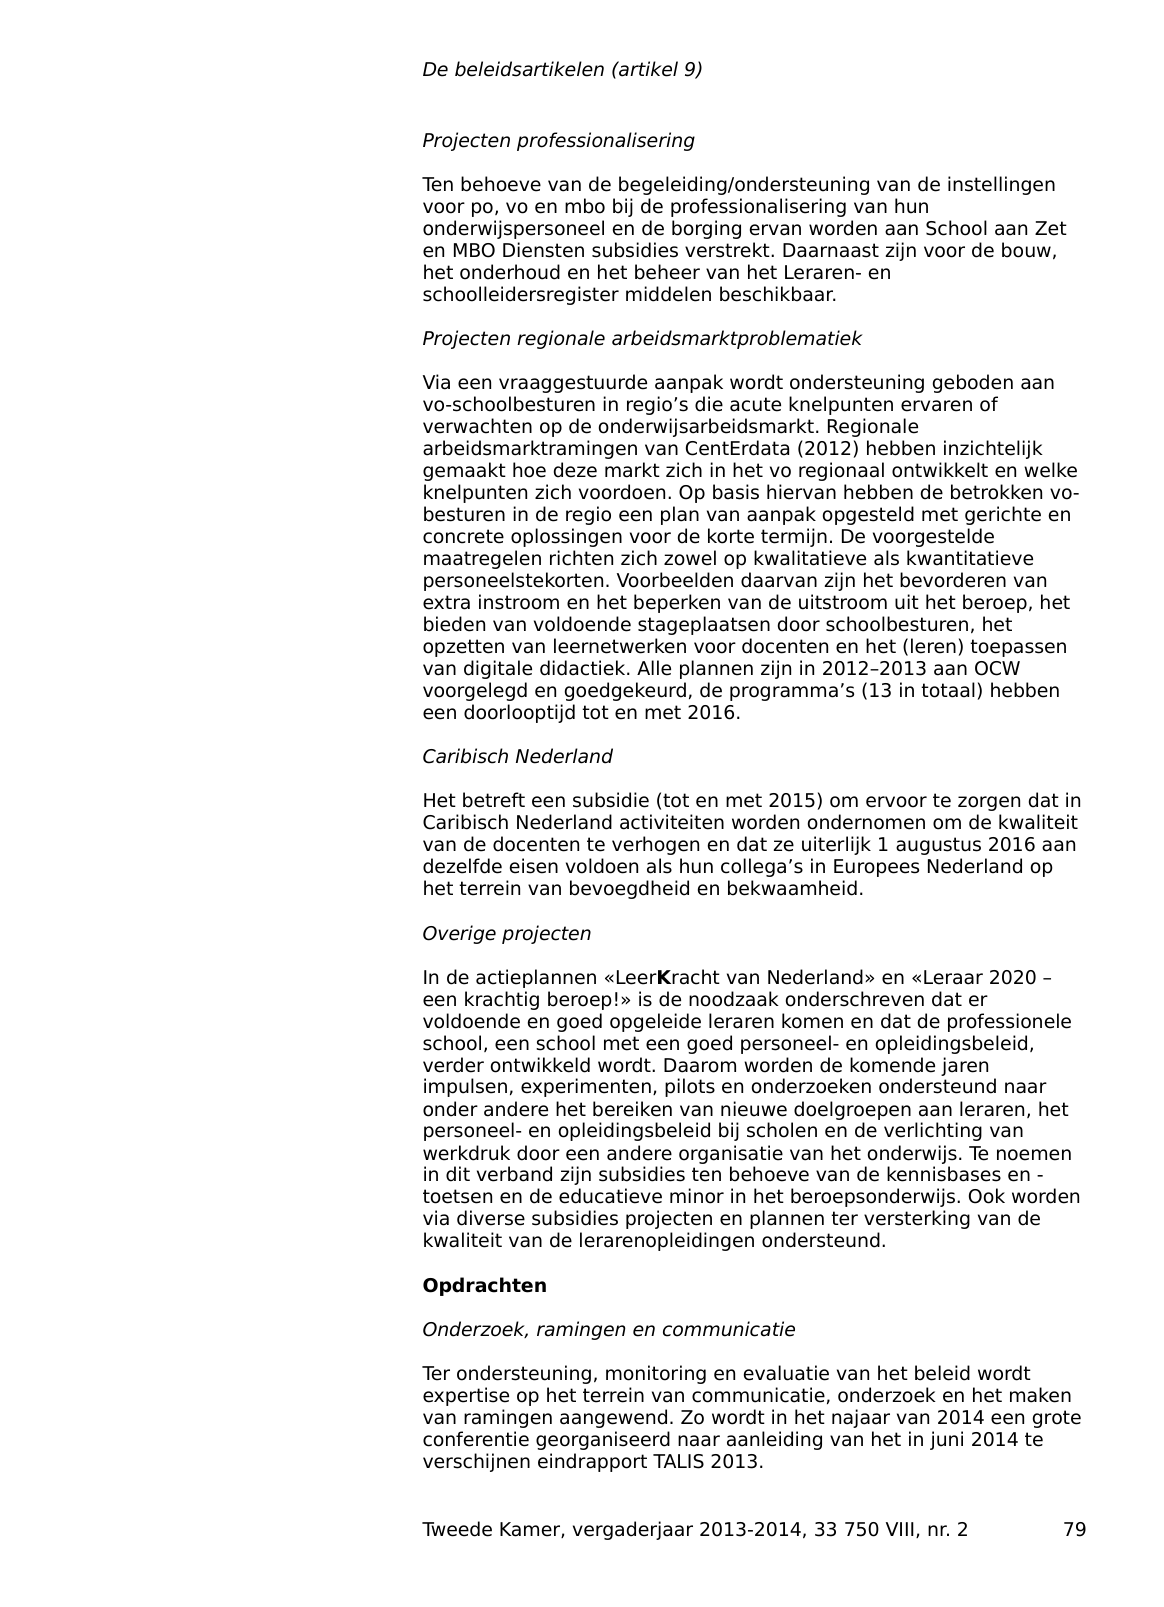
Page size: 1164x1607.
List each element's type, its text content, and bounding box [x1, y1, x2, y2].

text Het betreft een subsidie (tot en met 2015) om ervoor te zorgen dat in Caribisch Nederland activiteiten worden ondernomen om de kwaliteit van de docenten te verhogen en dat ze uiterlijk 1 augustus 2016 aan dezelfde eisen voldoen als hun collega’s in Europees Nederland op het terrein van bevoegdheid en bekwaamheid. [422, 790, 1087, 900]
text In de actieplannen «LeerKracht van Nederland» en «Leraar 2020 – een krachtig beroep!» is de noodzaak onderschreven dat er voldoende en goed opgeleide leraren komen en dat de professionele school, een school met een goed personeel- en opleidingsbeleid, verder ontwikkeld wordt. Daarom worden de komende jaren impulsen, experimenten, pilots en onderzoeken ondersteund naar onder andere het bereiken van nieuwe doelgroepen aan leraren, het personeel- en opleidingsbeleid bij scholen en de verlichting van werkdruk door een andere organisatie van het onderwijs. Te noemen in dit verband zijn subsidies ten behoeve van de kennisbases en -toetsen en de educatieve minor in het beroepsonderwijs. Ook worden via diverse subsidies projecten en plannen ter versterking van de kwaliteit van de lerarenopleidingen ondersteund. [422, 967, 1087, 1252]
text Ter ondersteuning, monitoring en evaluatie van het beleid wordt expertise op het terrein van communicatie, onderzoek en het maken van ramingen aangewend. Zo wordt in het najaar van 2014 een grote conferentie georganiseerd naar aanleiding van het in juni 2014 te verschijnen eindrapport TALIS 2013. [422, 1363, 1087, 1473]
subtitle Projecten professionalisering [422, 130, 1087, 152]
subtitle Opdrachten [422, 1274, 1087, 1296]
text Ten behoeve van de begeleiding/ondersteuning van de instellingen voor po, vo en mbo bij de professionalisering van hun onderwijspersoneel en de borging ervan worden aan School aan Zet en MBO Diensten subsidies verstrekt. Daarnaast zijn voor de bouw, het onderhoud en het beheer van het Leraren- en schoolleidersregister middelen beschikbaar. [422, 174, 1087, 306]
subtitle Projecten regionale arbeidsmarktproblematiek [422, 328, 1087, 350]
text Via een vraaggestuurde aanpak wordt ondersteuning geboden aan vo-schoolbesturen in regio’s die acute knelpunten ervaren of verwachten op de onderwijsarbeidsmarkt. Regionale arbeidsmarktramingen van CentErdata (2012) hebben inzichtelijk gemaakt hoe deze markt zich in het vo regionaal ontwikkelt en welke knelpunten zich voordoen. Op basis hiervan hebben de betrokken vo-besturen in de regio een plan van aanpak opgesteld met gerichte en concrete oplossingen voor de korte termijn. De voorgestelde maatregelen richten zich zowel op kwalitatieve als kwantitatieve personeelstekorten. Voorbeelden daarvan zijn het bevorderen van extra instroom en het beperken van de uitstroom uit het beroep, het bieden van voldoende stageplaatsen door schoolbesturen, het opzetten van leernetwerken voor docenten en het (leren) toepassen van digitale didactiek. Alle plannen zijn in 2012–2013 aan OCW voorgelegd en goedgekeurd, de programma’s (13 in totaal) hebben een doorlooptijd tot en met 2016. [422, 372, 1087, 724]
subtitle Onderzoek, ramingen en communicatie [422, 1319, 1087, 1341]
subtitle Overige projecten [422, 922, 1087, 944]
subtitle Caribisch Nederland [422, 746, 1087, 768]
